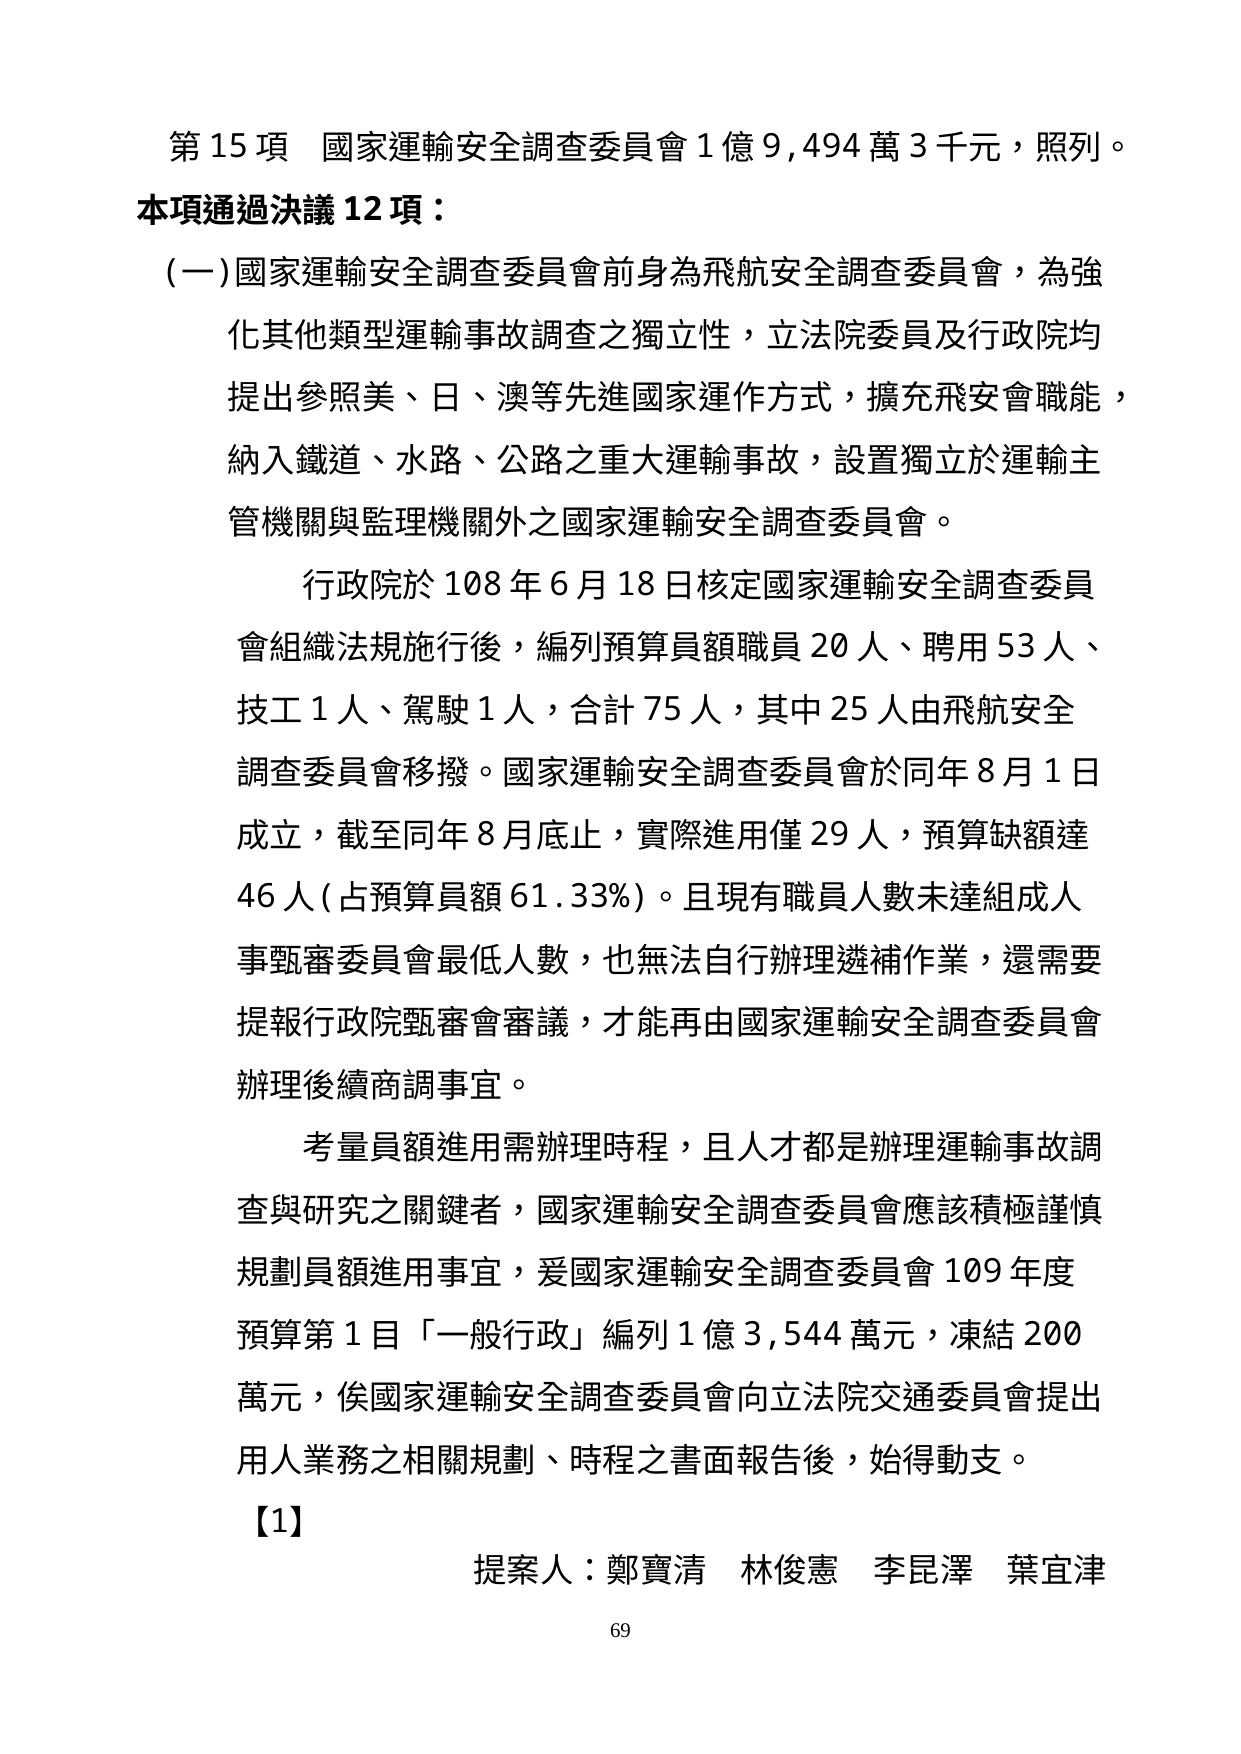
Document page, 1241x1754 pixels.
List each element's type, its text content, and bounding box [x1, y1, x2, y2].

text (一)國家運輸安全調查委員會前身為飛航安全調查委員會，為強化其他類型運輸事故調查之獨立性，立法院委員及行政院均提出參照美、日、澳等先進國家運作方式，擴充飛安會職能，納入鐵道、水路、公路之重大運輸事故，設置獨立於運輸主管機關與監理機關外之國家運輸安全調查委員會。 [161, 228, 1104, 541]
text 考量員額進用需辦理時程，且人才都是辦理運輸事故調查與研究之關鍵者，國家運輸安全調查委員會應該積極謹慎規劃員額進用事宜，爰國家運輸安全調查委員會109年度預算第1目「一般行政」編列1億3,544萬元，凍結200萬元，俟國家運輸安全調查委員會向立法院交通委員會提出用人業務之相關規劃、時程之書面報告後，始得動支。【1】 [236, 1103, 1104, 1541]
text 提案人：鄭寶清 林俊憲 李昆澤 葉宜津 [473, 1541, 1117, 1593]
text 本項通過決議12項： [136, 166, 1104, 228]
text 行政院於108年6月18日核定國家運輸安全調查委員會組織法規施行後，編列預算員額職員20人、聘用53人、技工1人、駕駛1人，合計75人，其中25人由飛航安全調查委員會移撥。國家運輸安全調查委員會於同年8月1日成立，截至同年8月底止，實際進用僅29人，預算缺額達46人(占預算員額61.33%)。且現有職員人數未達組成人事甄審委員會最低人數，也無法自行辦理遴補作業，還需要提報行政院甄審會審議，才能再由國家運輸安全調查委員會辦理後續商調事宜。 [236, 541, 1104, 1103]
text 第15項 國家運輸安全調查委員會1億9,494萬3千元，照列。 [135, 103, 1104, 166]
